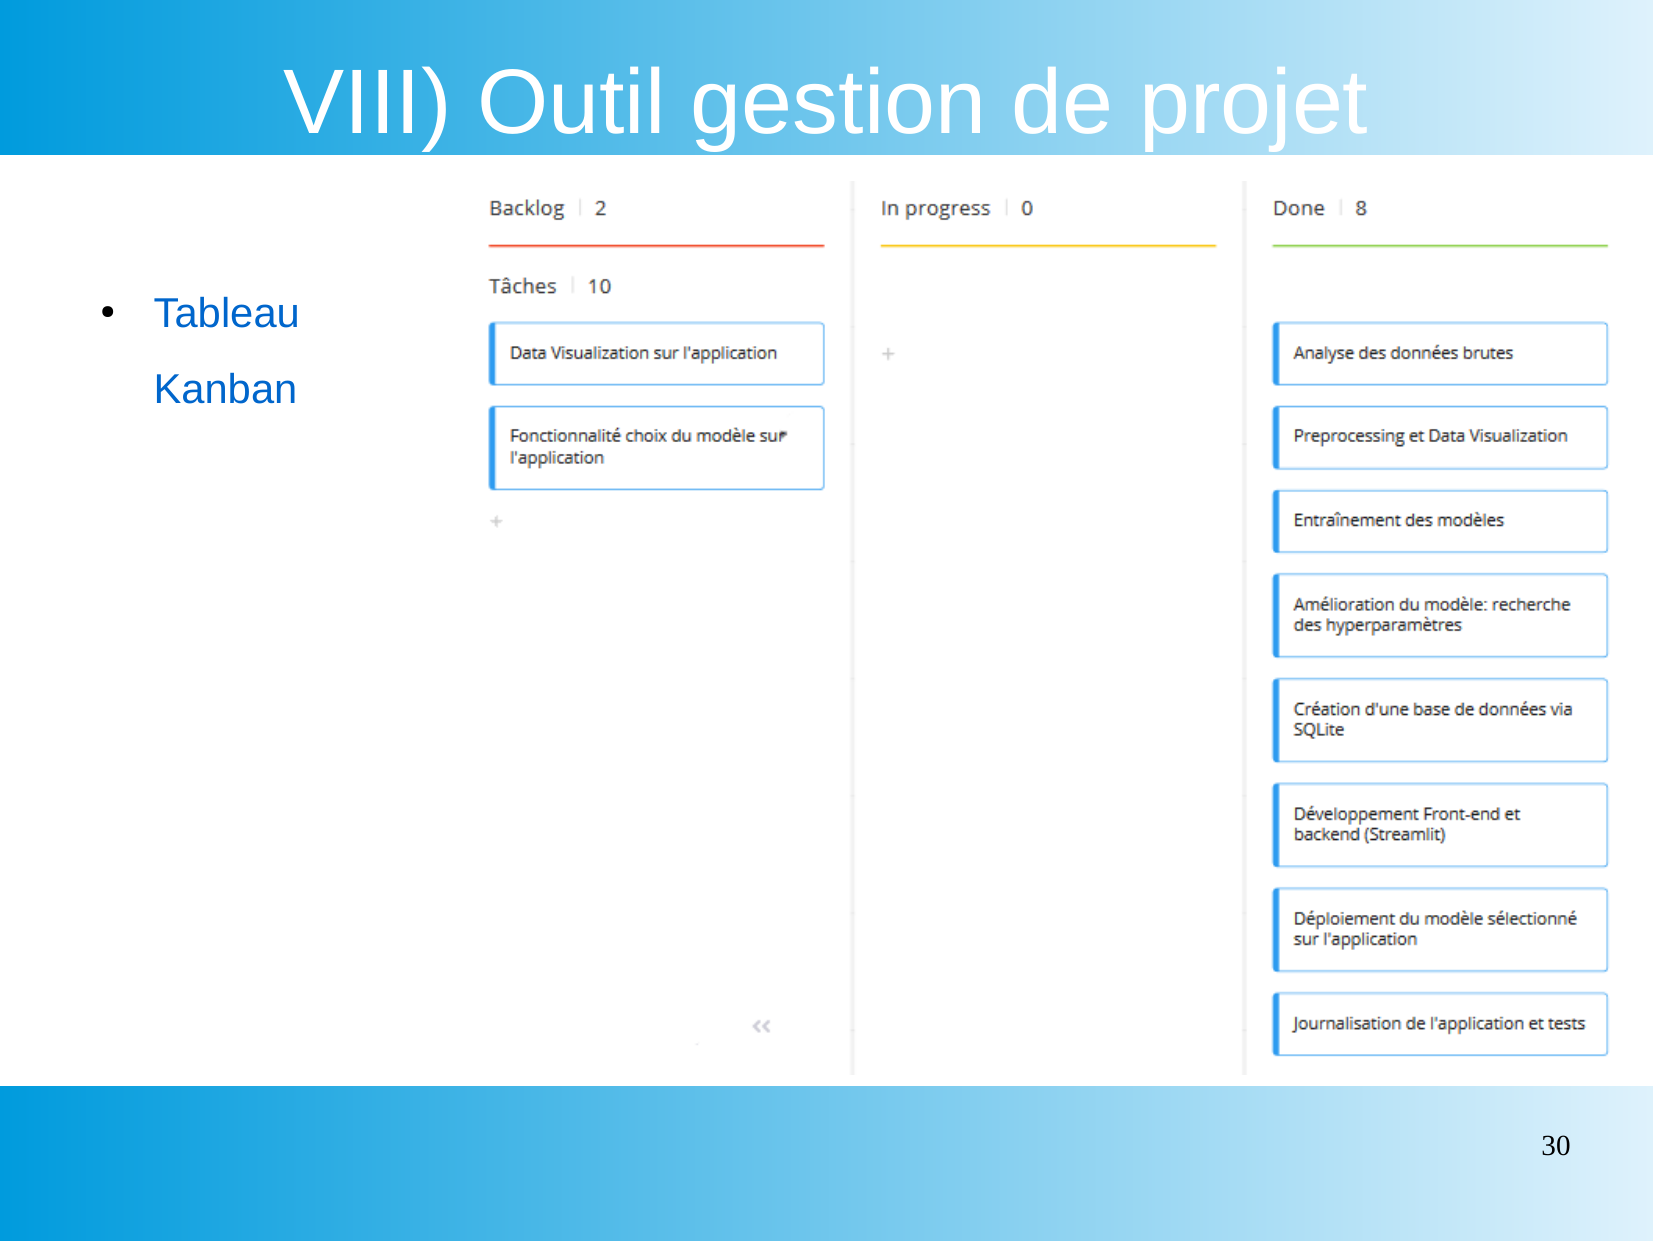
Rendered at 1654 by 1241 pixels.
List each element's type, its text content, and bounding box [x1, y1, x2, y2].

title VIII) Outil gestion de projet [82, 49, 1571, 155]
picture [320, 181, 1630, 1075]
list Tableau Kanban [82, 290, 320, 1010]
